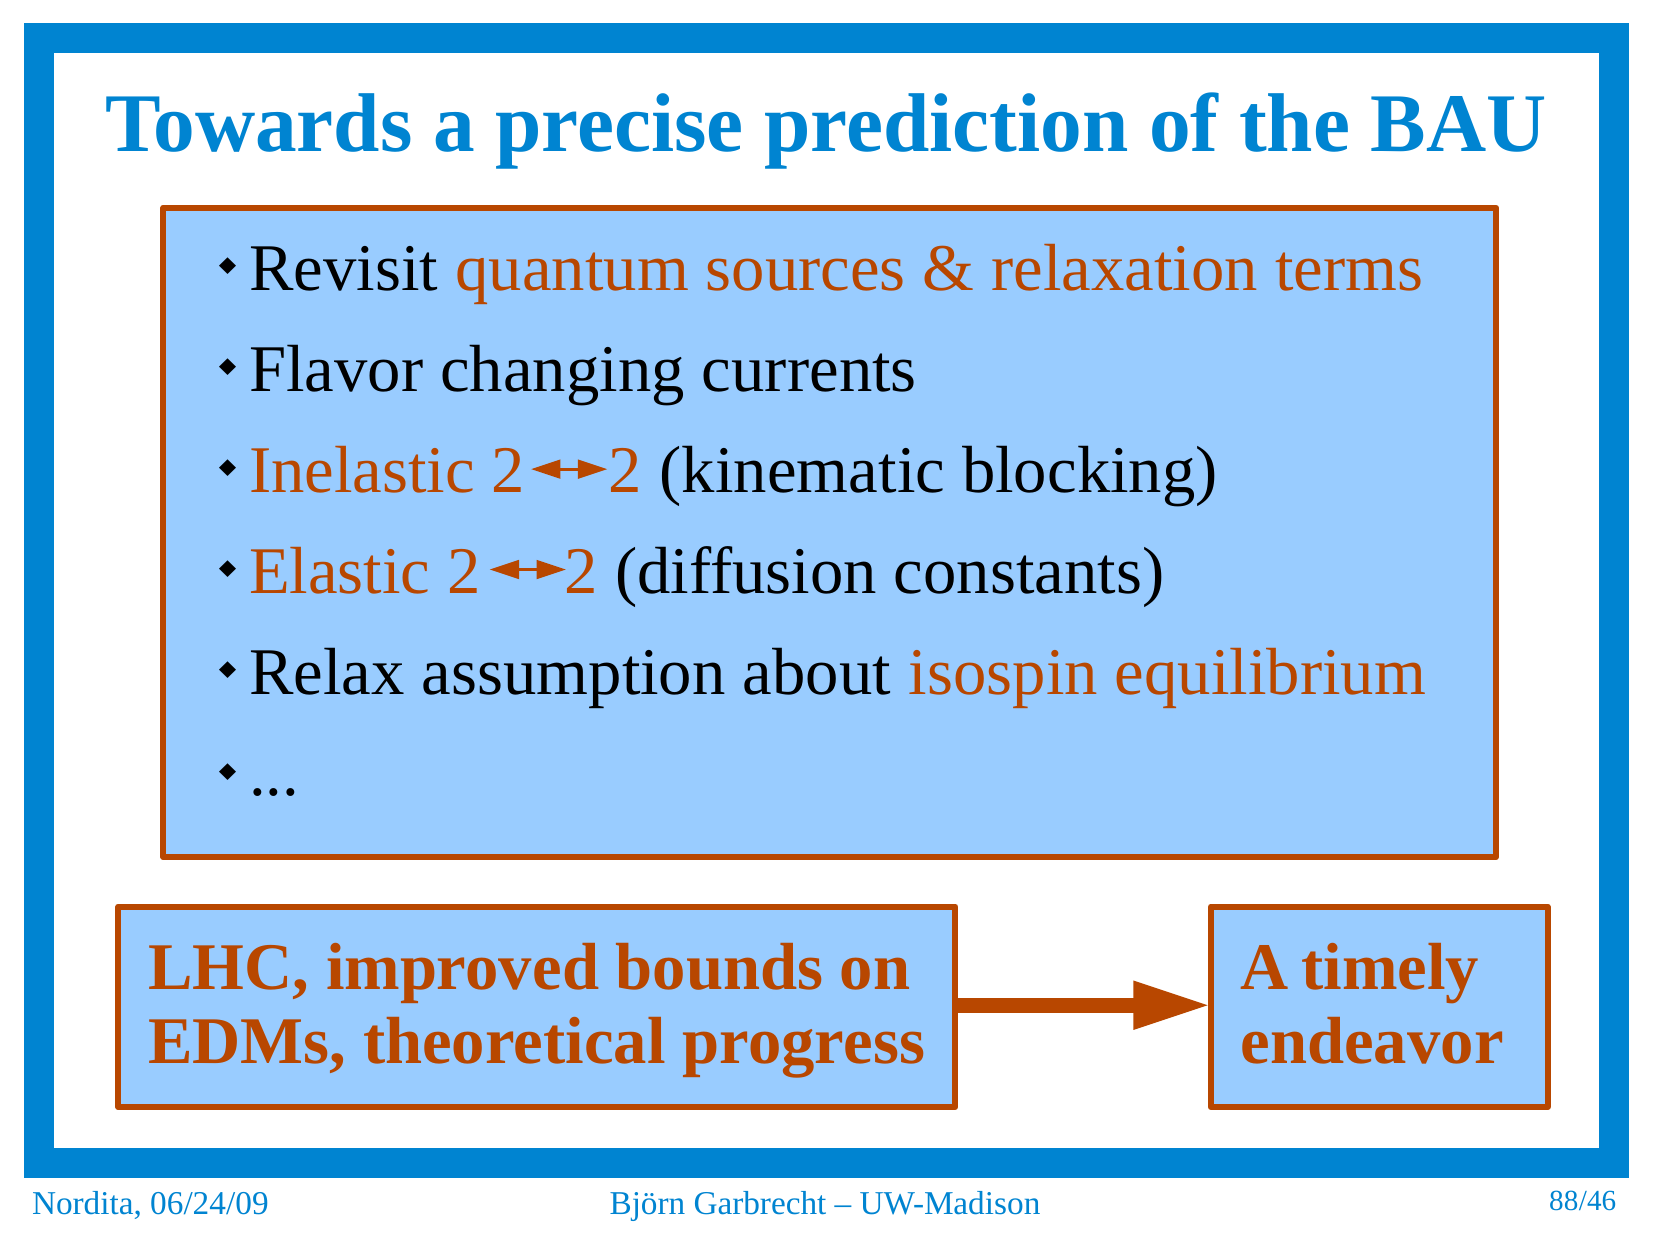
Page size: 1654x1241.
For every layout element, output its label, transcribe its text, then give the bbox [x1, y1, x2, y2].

text_box [163, 220, 1497, 858]
text_box A timely endeavor [1225, 922, 1521, 1113]
text_box Revisit quantum sources & relaxation terms Flavor changing currents Inelastic 2 2 (kinematic blocking) Elastic 2 2 (diffusion constants) Relax assumption about isospin equilibrium ... [201, 223, 1445, 982]
title Towards a precise prediction of the BAU [82, 27, 1571, 220]
text_box [118, 906, 956, 1108]
text_box [1210, 906, 1548, 1108]
text_box LHC, improved bounds on EDMs, theoretical progress [133, 922, 998, 1113]
